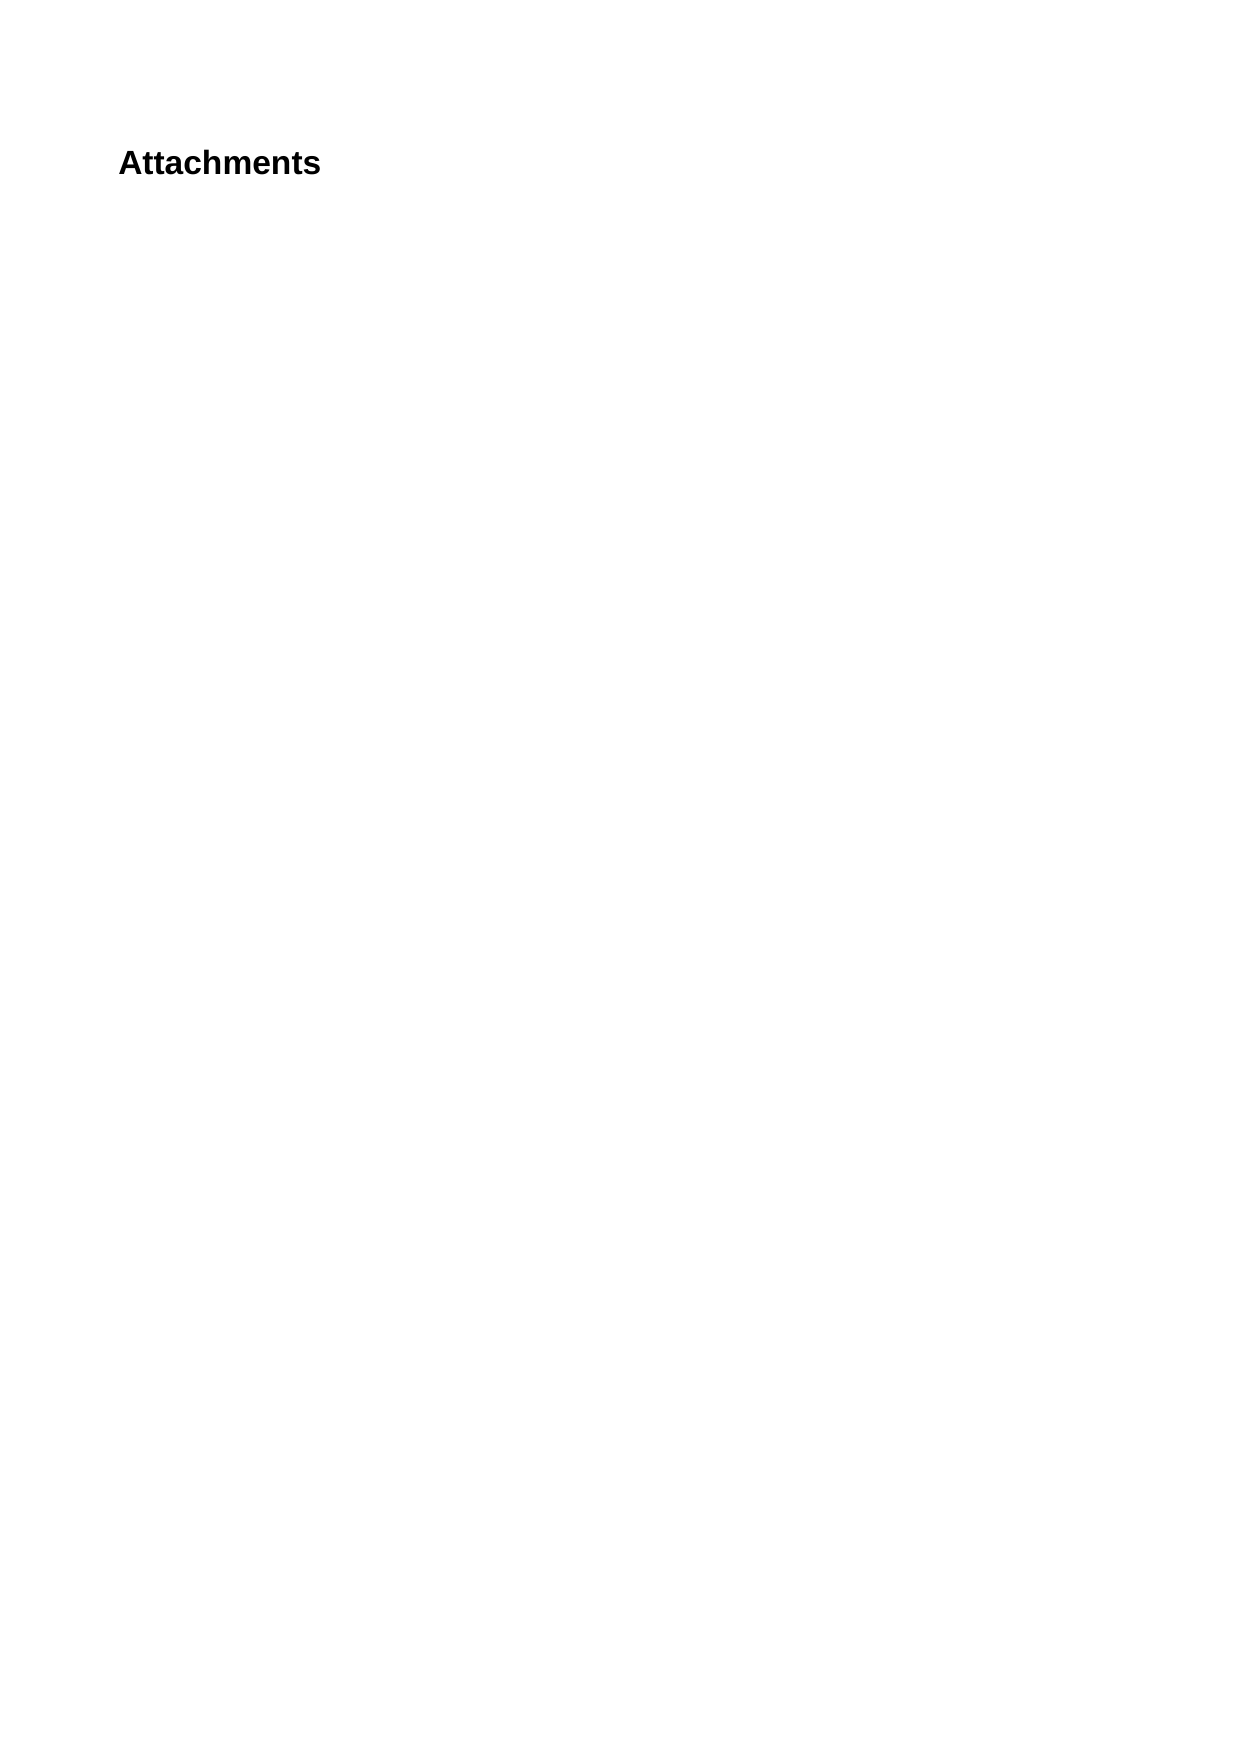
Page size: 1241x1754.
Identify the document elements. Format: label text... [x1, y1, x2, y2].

subtitle Attachments [118, 143, 1122, 182]
